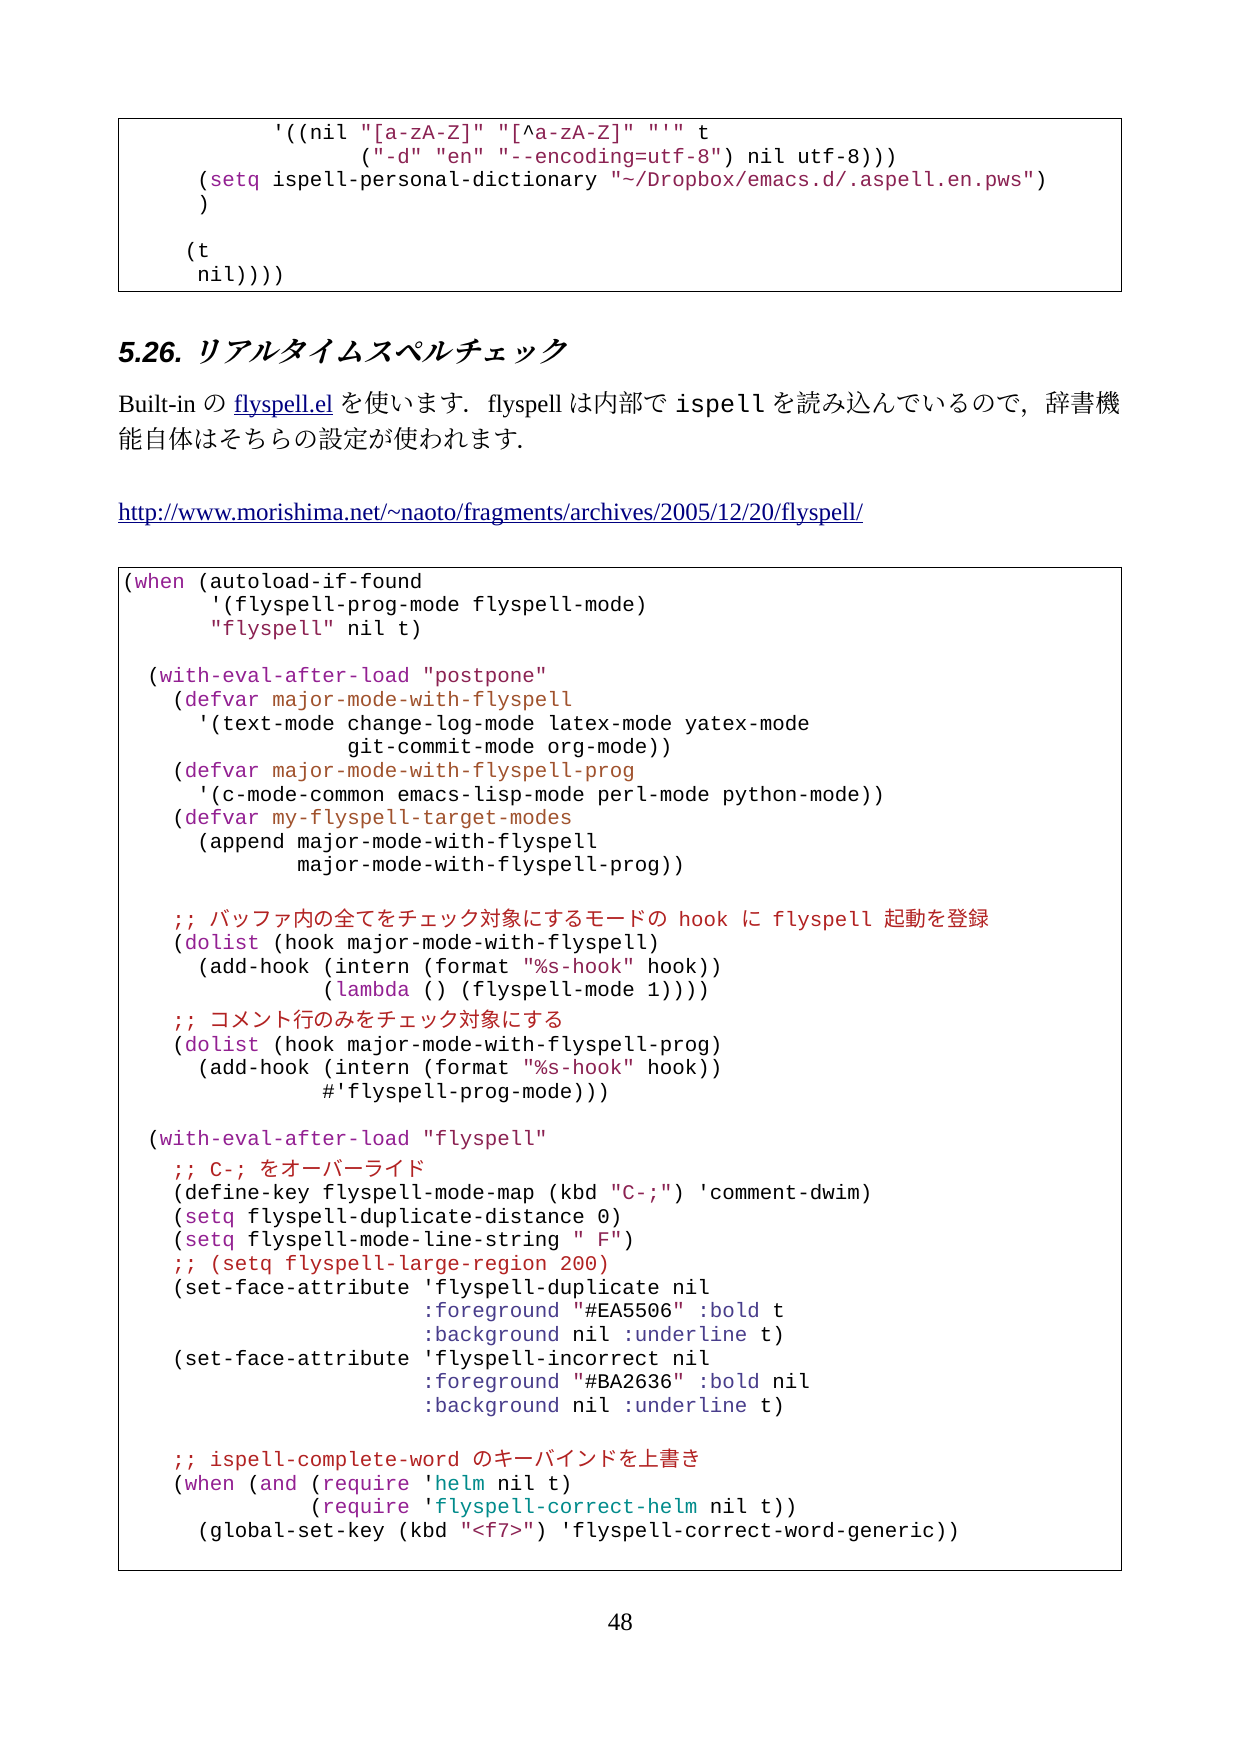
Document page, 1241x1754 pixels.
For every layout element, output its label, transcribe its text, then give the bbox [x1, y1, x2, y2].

text (lambda () (flyspell-mode 1)))) [119, 976, 1121, 999]
text '(flyspell-prog-mode flyspell-mode) [119, 590, 1121, 614]
text (append major-mode-with-flyspell [119, 827, 1121, 851]
text '((nil "[a-zA-Z]" "[^a-zA-Z]" "'" t [119, 119, 1121, 142]
text (when (autoload-if-found [119, 568, 1121, 590]
text (setq ispell-personal-dictionary "~/Dropbox/emacs.d/.aspell.en.pws") [119, 165, 1121, 189]
text (dolist (hook major-mode-with-flyspell-prog) [119, 1029, 1121, 1053]
text ) [119, 189, 1121, 213]
text ;; コメント行のみをチェック対象にする [119, 999, 1121, 1029]
text ;; バッファ内の全てをチェック対象にするモードの hook に flyspell 起動を登録 [119, 898, 1121, 928]
text (with-eval-after-load "postpone" [119, 661, 1121, 685]
text (dolist (hook major-mode-with-flyspell) [119, 928, 1121, 952]
text (global-set-key (kbd "<f7>") 'flyspell-correct-word-generic)) [119, 1516, 1121, 1540]
text major-mode-with-flyspell-prog)) [119, 851, 1121, 874]
text (add-hook (intern (format "%s-hook" hook)) [119, 952, 1121, 976]
text :background nil :underline t) [119, 1391, 1121, 1415]
text nil)))) [119, 260, 1121, 291]
text :foreground "#BA2636" :bold nil [119, 1367, 1121, 1391]
text (setq flyspell-duplicate-distance 0) [119, 1202, 1121, 1226]
subtitle リアルタイムスペルチェック [118, 329, 1122, 371]
text http://www.morishima.net/~naoto/fragments/archives/2005/12/20/flyspell/ [118, 497, 1122, 554]
text (defvar major-mode-with-flyspell-prog [119, 756, 1121, 779]
text ;; ispell-complete-word のキーバインドを上書き [119, 1438, 1121, 1469]
text (add-hook (intern (format "%s-hook" hook)) [119, 1053, 1121, 1077]
text ;; (setq flyspell-large-region 200) [119, 1249, 1121, 1273]
text (defvar my-flyspell-target-modes [119, 803, 1121, 827]
text ;; C-; をオーバーライド [119, 1148, 1121, 1178]
text (require 'flyspell-correct-helm nil t)) [119, 1492, 1121, 1516]
text (with-eval-after-load "flyspell" [119, 1124, 1121, 1148]
text '(text-mode change-log-mode latex-mode yatex-mode [119, 709, 1121, 732]
text Built-in の flyspell.el を使います．flyspell は内部で ispell を読み込んでいるので，辞書機能自体はそちらの設定が使われます． [118, 383, 1122, 484]
text (defvar major-mode-with-flyspell [119, 685, 1121, 709]
text "flyspell" nil t) [119, 614, 1121, 638]
text (set-face-attribute 'flyspell-duplicate nil [119, 1273, 1121, 1296]
text (t [119, 236, 1121, 260]
text :foreground "#EA5506" :bold t [119, 1296, 1121, 1320]
text #'flyspell-prog-mode))) [119, 1077, 1121, 1101]
text (set-face-attribute 'flyspell-incorrect nil [119, 1344, 1121, 1367]
text git-commit-mode org-mode)) [119, 732, 1121, 756]
text (when (and (require 'helm nil t) [119, 1469, 1121, 1492]
text '(c-mode-common emacs-lisp-mode perl-mode python-mode)) [119, 779, 1121, 803]
text (setq flyspell-mode-line-string " F") [119, 1226, 1121, 1249]
text (define-key flyspell-mode-map (kbd "C-;") 'comment-dwim) [119, 1178, 1121, 1202]
text :background nil :underline t) [119, 1320, 1121, 1344]
text ("-d" "en" "--encoding=utf-8") nil utf-8))) [119, 142, 1121, 165]
